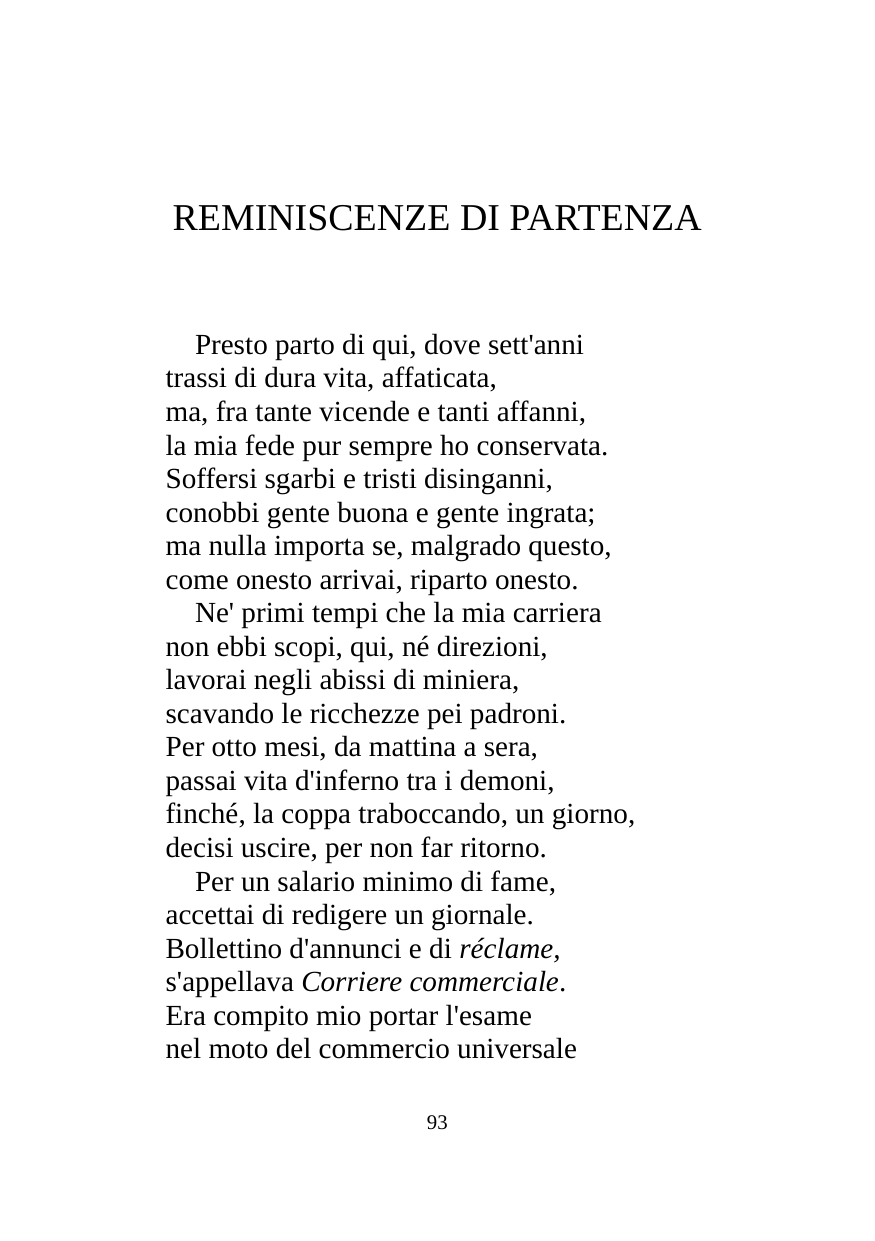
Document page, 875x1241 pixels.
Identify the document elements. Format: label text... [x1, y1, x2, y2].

text Ne' primi tempi che la mia carriera non ebbi scopi, qui, né direzioni, lavorai negli abissi di miniera, scavando le ricchezze pei padroni. Per otto mesi, da mattina a sera, passai vita d'inferno tra i demoni, finché, la coppa traboccando, un giorno, decisi uscire, per non far ritorno. [165, 595, 768, 864]
text Per un salario minimo di fame, accettai di redigere un giornale. Bollettino d'annunci e di réclame, s'appellava Corriere commerciale. Era compito mio portar l'esame nel moto del commercio universale [165, 864, 768, 1065]
text Presto parto di qui, dove sett'anni trassi di dura vita, affaticata, ma, fra tante vicende e tanti affanni, la mia fede pur sempre ho conservata. Soffersi sgarbi e tristi disinganni, conobbi gente buona e gente ingrata; ma nulla importa se, malgrado questo, come onesto arrivai, riparto onesto. [165, 327, 768, 595]
subtitle REMINISCENZE DI PARTENZA [106, 195, 768, 238]
